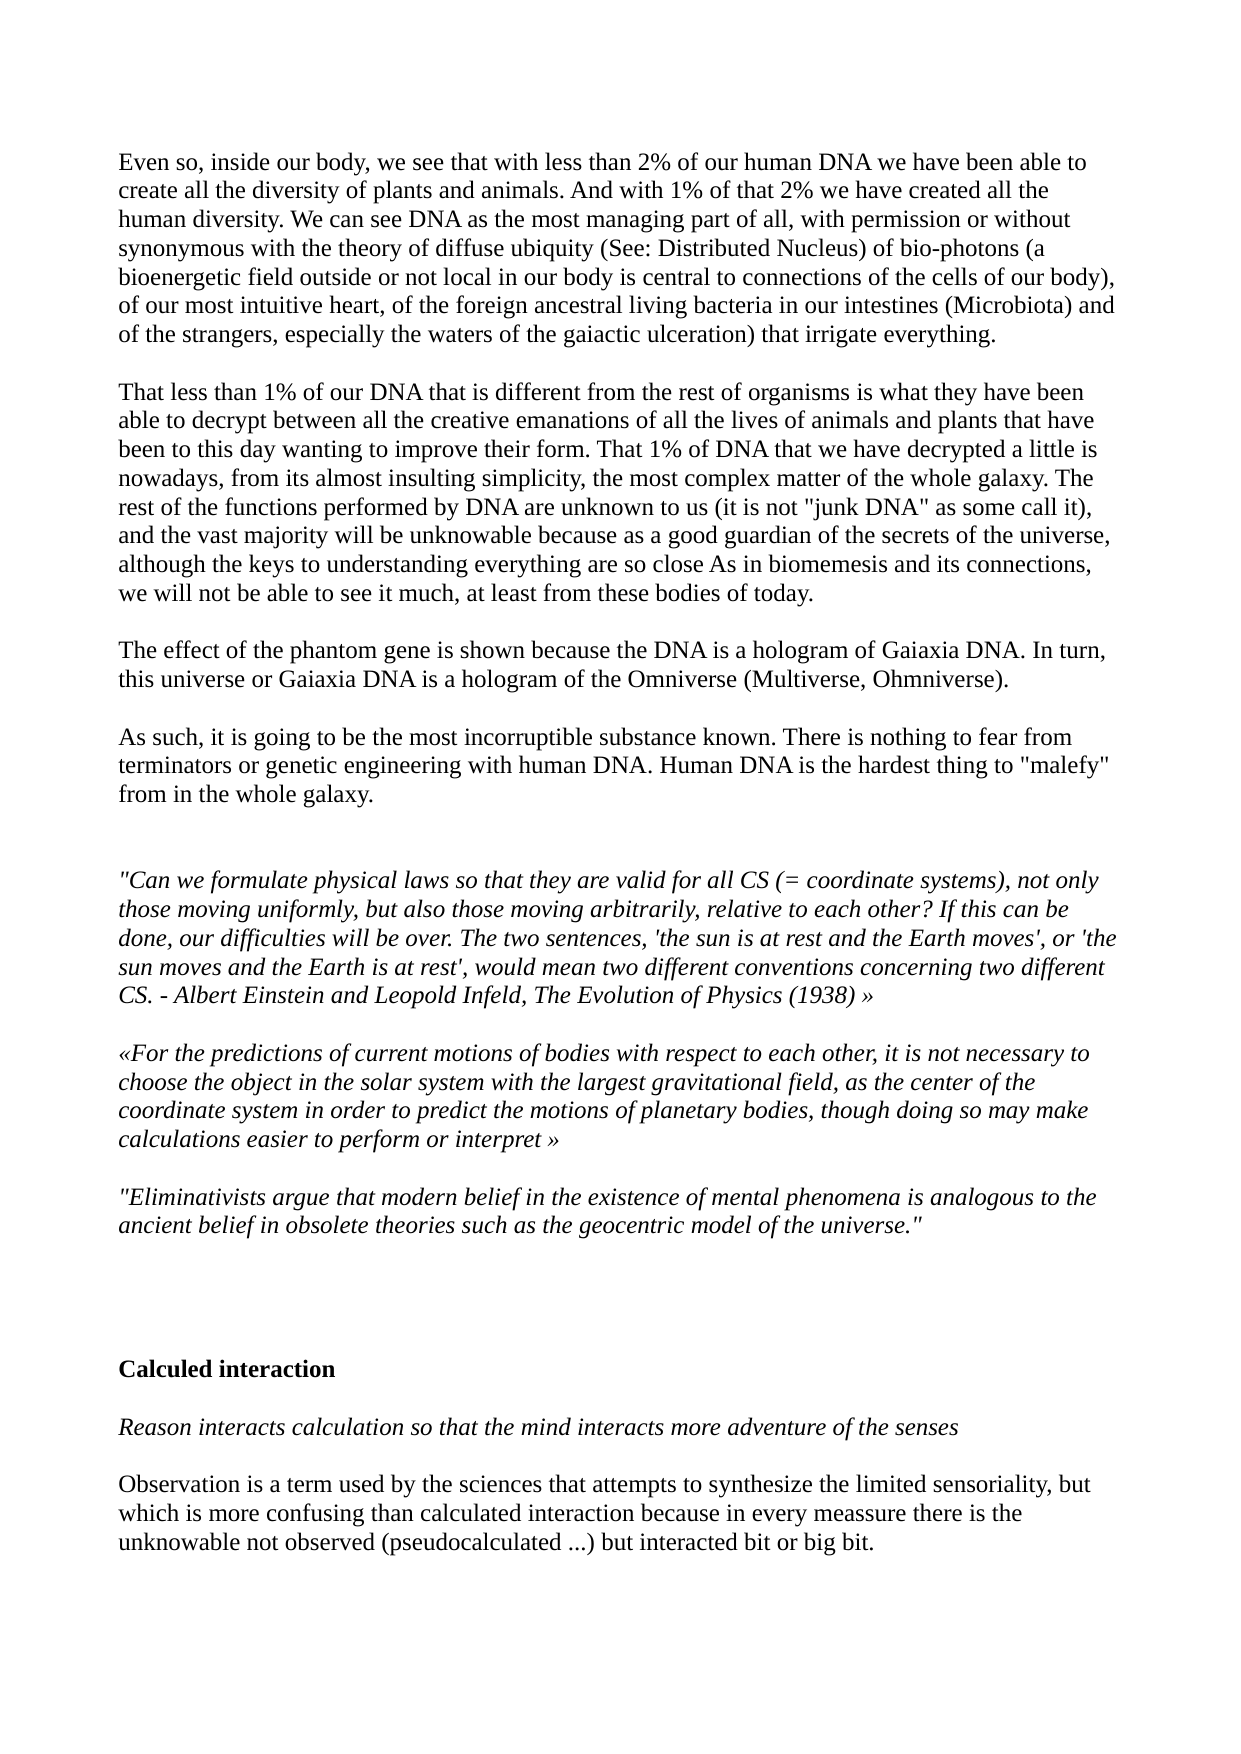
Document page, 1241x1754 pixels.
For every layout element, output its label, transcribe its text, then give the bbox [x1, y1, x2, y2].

text As such, it is going to be the most incorruptible substance known. There is nothing to fear from terminators or genetic engineering with human DNA. Human DNA is the hardest thing to "malefy" from in the whole galaxy. "Can we formulate physical laws so that they are valid for all CS (= coordinate systems), not only those moving uniformly, but also those moving arbitrarily, relative to each other? If this can be done, our difficulties will be over. The two sentences, 'the sun is at rest and the Earth moves', or 'the sun moves and the Earth is at rest', would mean two different conventions concerning two different CS. - Albert Einstein and Leopold Infeld, The Evolution of Physics (1938) » «For the predictions of current motions of bodies with respect to each other, it is not necessary to choose the object in the solar system with the largest gravitational field, as the center of the coordinate system in order to predict the motions of planetary bodies, though doing so may make calculations easier to perform or interpret » "Eliminativists argue that modern belief in the existence of mental phenomena is analogous to the ancient belief in obsolete theories such as the geocentric model of the universe." [118, 722, 1122, 1239]
text That less than 1% of our DNA that is different from the rest of organisms is what they have been able to decrypt between all the creative emanations of all the lives of animals and plants that have been to this day wanting to improve their form. That 1% of DNA that we have decrypted a little is nowadays, from its almost insulting simplicity, the most complex matter of the whole galaxy. The rest of the functions performed by DNA are unknown to us (it is not "junk DNA" as some call it), and the vast majority will be unknowable because as a good guardian of the secrets of the universe, although the keys to understanding everything are so close As in biomemesis and its connections, we will not be able to see it much, at least from these bodies of today. The effect of the phantom gene is shown because the DNA is a hologram of Gaiaxia DNA. In turn, this universe or Gaiaxia DNA is a hologram of the Omniverse (Multiverse, Ohmniverse). [118, 377, 1122, 693]
text Even so, inside our body, we see that with less than 2% of our human DNA we have been able to create all the diversity of plants and animals. And with 1% of that 2% we have created all the human diversity. We can see DNA as the most managing part of all, with permission or without synonymous with the theory of diffuse ubiquity (See: Distributed Nucleus) of bio-photons (a bioenergetic field outside or not local in our body is central to connections of the cells of our body), of our most intuitive heart, of the foreign ancestral living bacteria in our intestines (Microbiota) and of the strangers, especially the waters of the gaiactic ulceration) that irrigate everything. [118, 147, 1122, 348]
text Calculed interaction [118, 1354, 1122, 1383]
text Reason interacts calculation so that the mind interacts more adventure of the senses Observation is a term used by the sciences that attempts to synthesize the limited sensoriality, but which is more confusing than calculated interaction because in every meassure there is the unknowable not observed (pseudocalculated ...) but interacted bit or big bit. [118, 1412, 1122, 1556]
